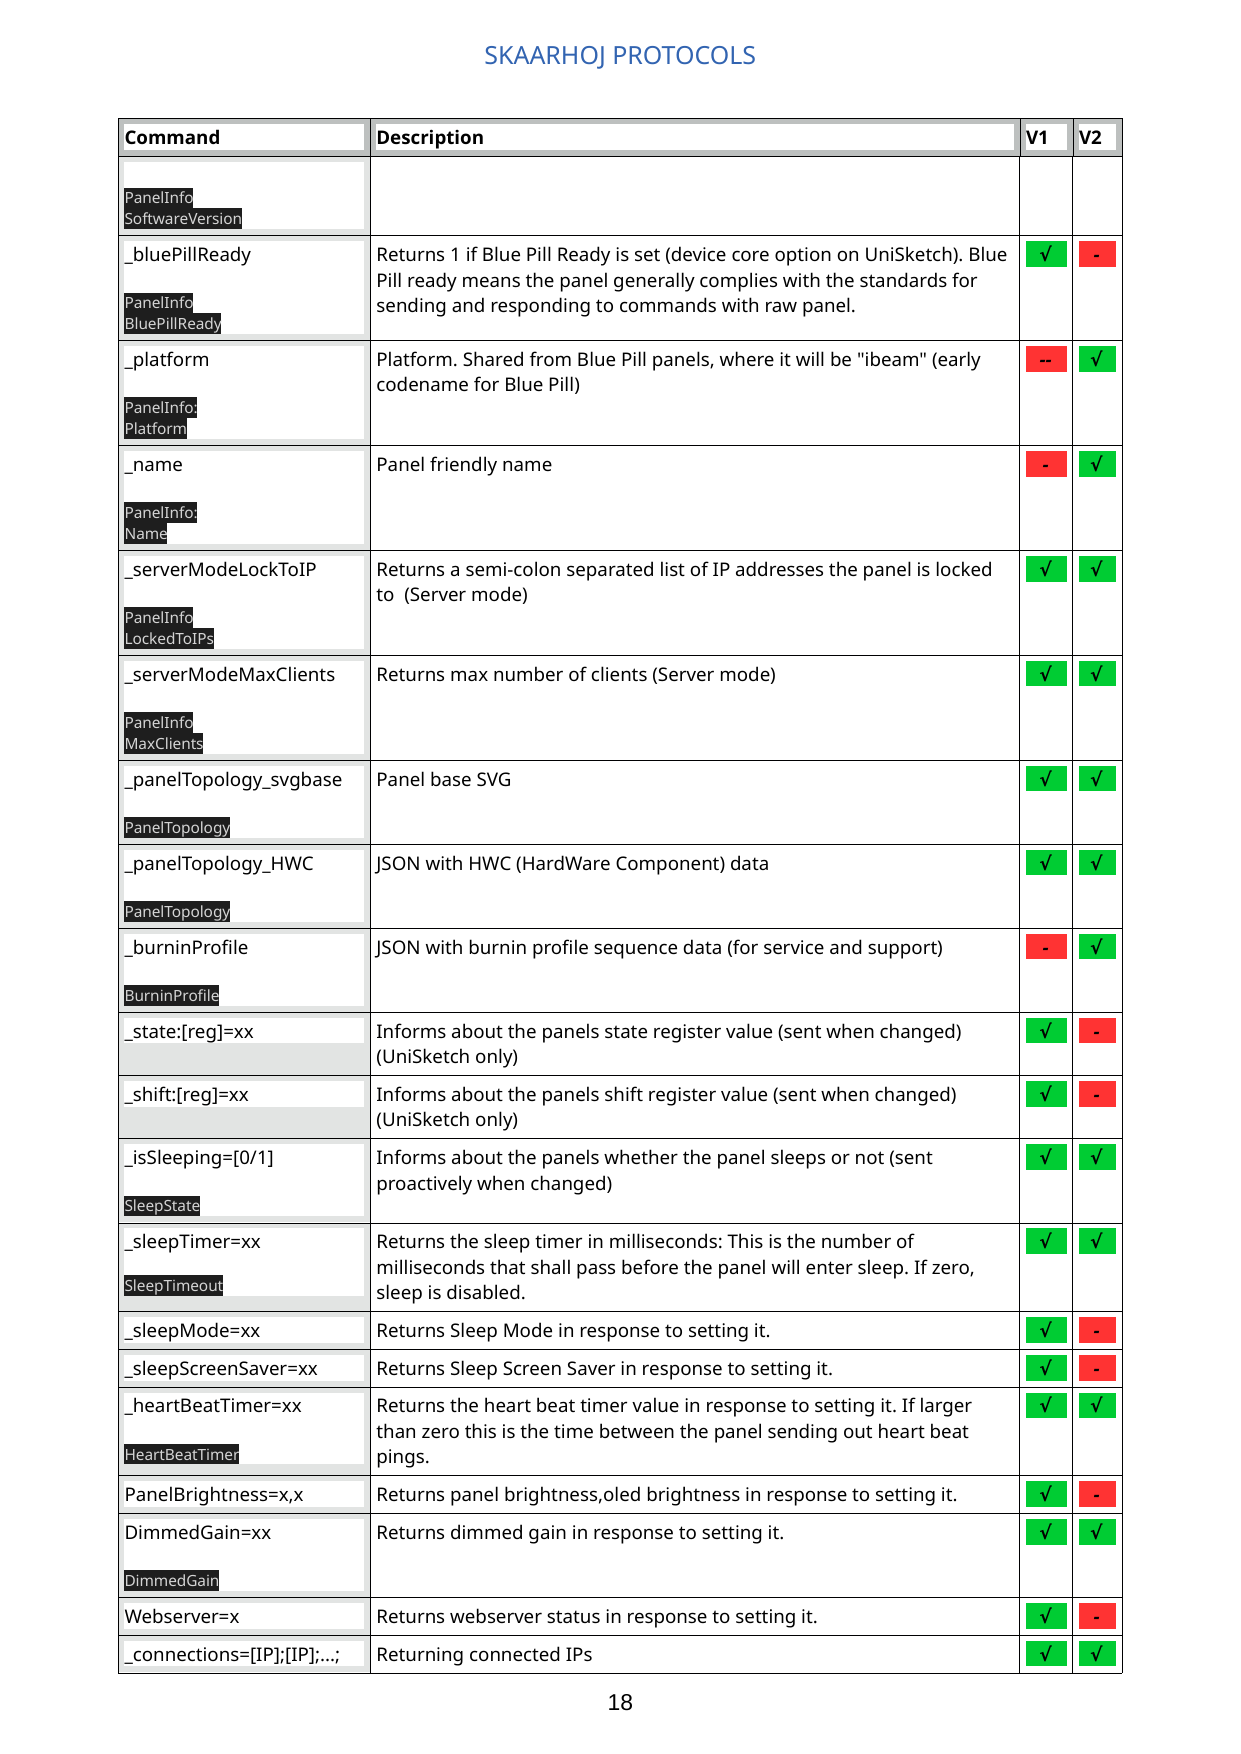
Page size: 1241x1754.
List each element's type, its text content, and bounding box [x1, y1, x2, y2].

table_cell √ [1020, 1636, 1072, 1672]
table_cell √ [1020, 551, 1072, 655]
table_cell Informs about the panels state register value (sent when changed) (UniSketch only) [371, 1013, 1019, 1075]
table_cell Panel friendly name [371, 446, 1019, 550]
table_cell √ [1073, 845, 1122, 928]
table_cell √ [1020, 236, 1072, 340]
table_cell Returns 1 if Blue Pill Ready is set (device core option on UniSketch). Blue Pill ready means the panel generally complies with the standards for sending and responding to commands with raw panel. [371, 236, 1019, 340]
table_cell Returns the sleep timer in milliseconds: This is the number of milliseconds that shall pass before the panel will enter sleep. If zero, sleep is disabled. [371, 1224, 1019, 1311]
table_cell √ [1073, 761, 1122, 844]
table_cell √ [1020, 1476, 1072, 1513]
table_cell Returns a semi-colon separated list of IP addresses the panel is locked to (Server mode) [371, 551, 1019, 655]
table_cell _serverModeLockToIP PanelInfo LockedToIPs [119, 551, 370, 655]
table_cell _panelTopology_svgbase PanelTopology [119, 761, 370, 844]
table_cell √ [1073, 341, 1122, 445]
table_cell - [1073, 1076, 1122, 1138]
table_cell √ [1020, 761, 1072, 844]
table_header Description [371, 119, 1020, 156]
table_cell _sleepScreenSaver=xx [119, 1350, 370, 1387]
table_cell √ [1020, 1514, 1072, 1597]
table_cell JSON with HWC (HardWare Component) data [371, 845, 1019, 928]
table_cell Webserver=x [119, 1598, 370, 1635]
table_cell √ [1020, 1076, 1072, 1138]
table_cell DimmedGain=xx DimmedGain [119, 1514, 370, 1597]
table_cell - [1073, 1350, 1122, 1387]
table_cell Returns panel brightness,oled brightness in response to setting it. [371, 1476, 1019, 1513]
table_cell _name PanelInfo: Name [119, 446, 370, 550]
table_cell - [1073, 1013, 1122, 1075]
table_cell _burninProfile BurninProfile [119, 929, 370, 1012]
table_cell _serverModeMaxClients PanelInfo MaxClients [119, 656, 370, 760]
table_cell Returns Sleep Mode in response to setting it. [371, 1312, 1019, 1349]
table_cell √ [1073, 656, 1122, 760]
table_cell √ [1020, 1598, 1072, 1635]
table_cell Informs about the panels whether the panel sleeps or not (sent proactively when changed) [371, 1139, 1019, 1222]
table_cell √ [1073, 1388, 1122, 1475]
table_cell Returns max number of clients (Server mode) [371, 656, 1019, 760]
table_cell Returns webserver status in response to setting it. [371, 1598, 1019, 1635]
table_cell Returning connected IPs [371, 1636, 1019, 1672]
table_cell _connections=[IP];[IP];...; [119, 1636, 370, 1672]
table_cell - [1073, 236, 1122, 340]
table_cell _platform PanelInfo: Platform [119, 341, 370, 445]
table_cell _panelTopology_HWC PanelTopology [119, 845, 370, 928]
table_cell √ [1073, 1514, 1122, 1597]
table_cell √ [1020, 1224, 1072, 1311]
table_cell - [1073, 1312, 1122, 1349]
table_cell √ [1020, 656, 1072, 760]
table_cell Returns Sleep Screen Saver in response to setting it. [371, 1350, 1019, 1387]
table_cell _shift:[reg]=xx [119, 1076, 370, 1138]
table_cell Returns dimmed gain in response to setting it. [371, 1514, 1019, 1597]
table_cell _isSleeping=[0/1] SleepState [119, 1139, 370, 1222]
table_cell √ [1020, 1388, 1072, 1475]
table_cell _bluePillReady PanelInfo BluePillReady [119, 236, 370, 340]
table_cell _heartBeatTimer=xx HeartBeatTimer [119, 1388, 370, 1475]
table_cell JSON with burnin profile sequence data (for service and support) [371, 929, 1019, 1012]
table_cell Informs about the panels shift register value (sent when changed)(UniSketch only) [371, 1076, 1019, 1138]
table_header V1 [1021, 119, 1073, 156]
table_cell √ [1020, 1013, 1072, 1075]
table_cell _sleepTimer=xx SleepTimeout [119, 1224, 370, 1311]
table_cell Platform. Shared from Blue Pill panels, where it will be "ibeam" (early codename for Blue Pill) [371, 341, 1019, 445]
table_cell PanelInfo SoftwareVersion [119, 157, 370, 235]
table_cell _sleepMode=xx [119, 1312, 370, 1349]
table_cell - [1073, 1598, 1122, 1635]
table_cell [1073, 157, 1122, 235]
table_cell [1020, 157, 1072, 235]
table_cell √ [1073, 929, 1122, 1012]
table_cell √ [1020, 1350, 1072, 1387]
table_cell √ [1073, 1224, 1122, 1311]
table_cell -- [1020, 341, 1072, 445]
table_cell - [1020, 446, 1072, 550]
table_cell √ [1073, 1139, 1122, 1222]
table_cell Returns the heart beat timer value in response to setting it. If larger than zero this is the time between the panel sending out heart beat pings. [371, 1388, 1019, 1475]
table_cell [371, 157, 1019, 235]
table_cell - [1073, 1476, 1122, 1513]
table_cell √ [1020, 1312, 1072, 1349]
table_cell √ [1020, 845, 1072, 928]
table_header Command [119, 119, 370, 156]
table_cell - [1020, 929, 1072, 1012]
table_cell √ [1073, 1636, 1122, 1672]
table_cell _state:[reg]=xx [119, 1013, 370, 1075]
table_cell √ [1073, 551, 1122, 655]
table_header V2 [1074, 119, 1122, 156]
table_cell PanelBrightness=x,x [119, 1476, 370, 1513]
table_cell Panel base SVG [371, 761, 1019, 844]
table_cell √ [1073, 446, 1122, 550]
table_cell √ [1020, 1139, 1072, 1222]
